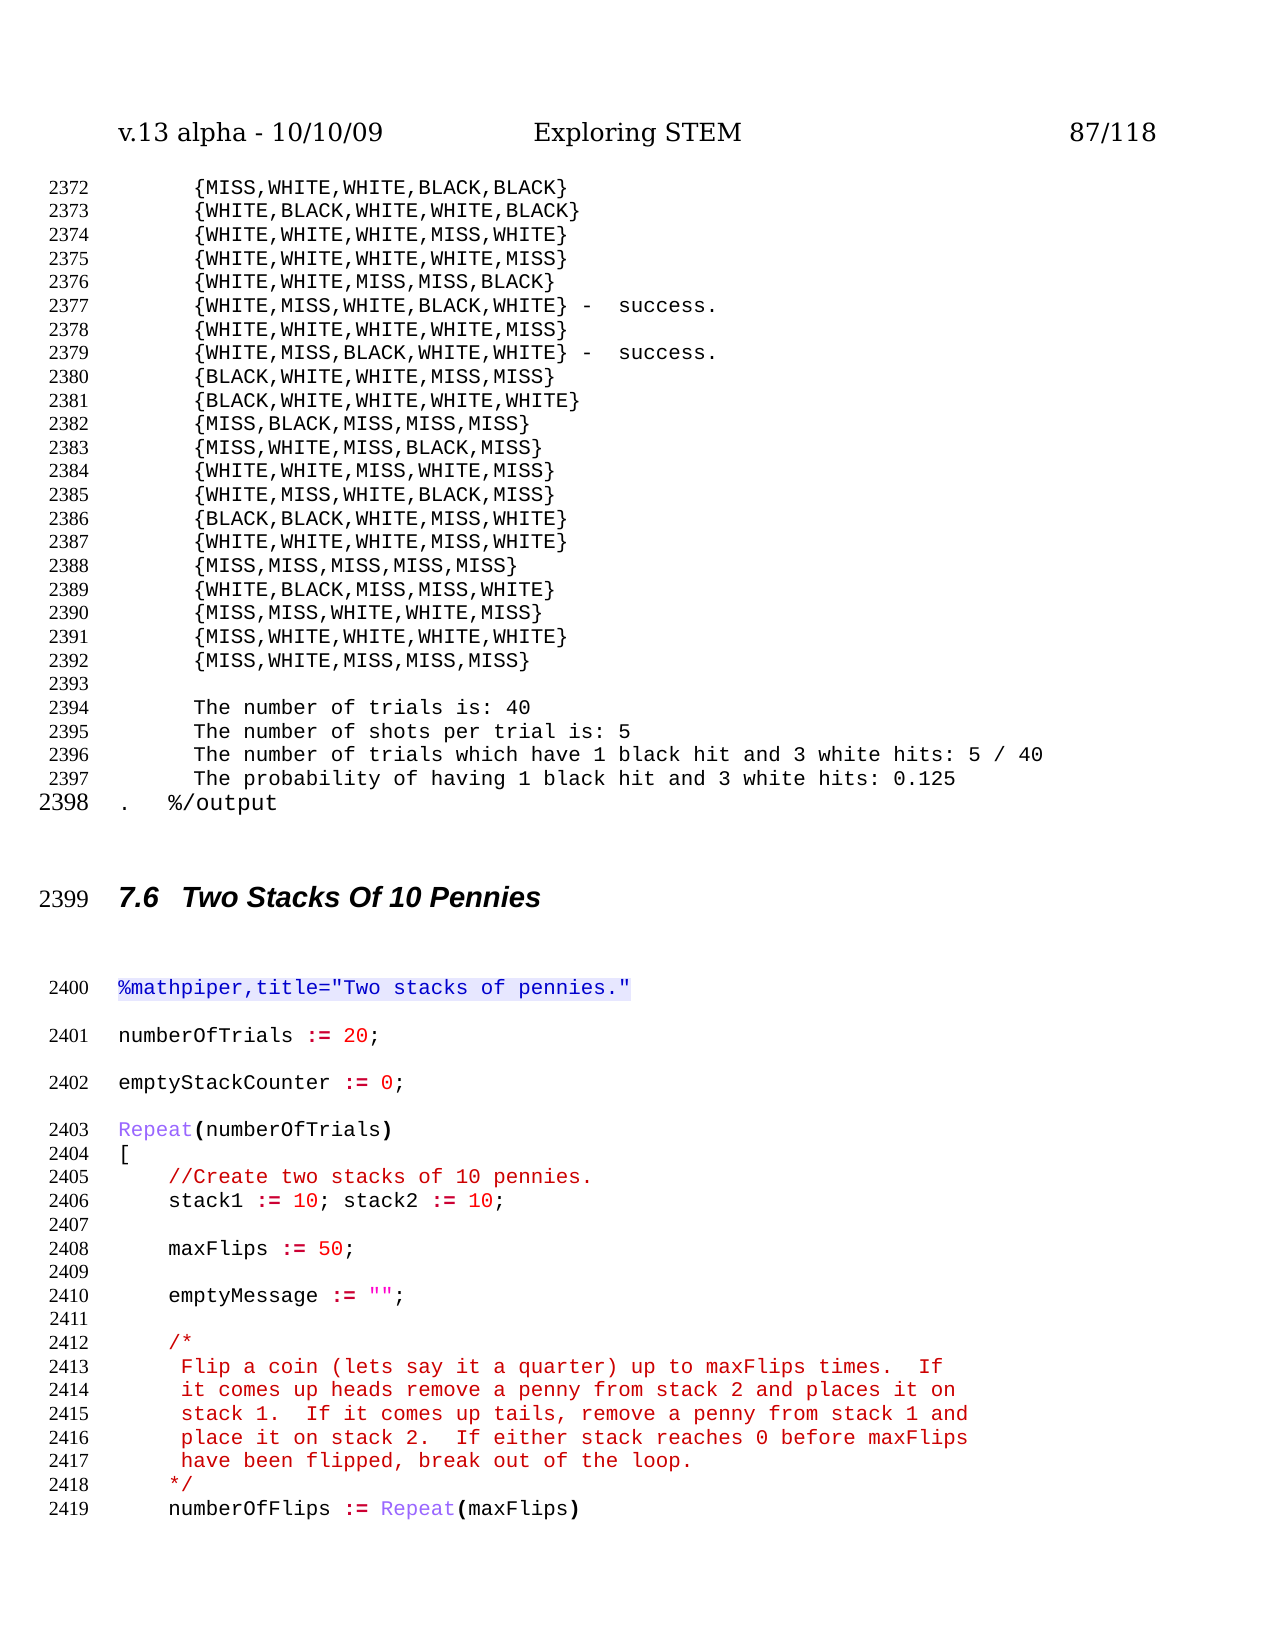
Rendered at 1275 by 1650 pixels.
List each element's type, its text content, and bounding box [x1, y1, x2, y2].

text {WHITE,MISS,WHITE,BLACK,MISS} [118, 484, 1157, 508]
subtitle Two Stacks Of 10 Pennies [118, 880, 1157, 913]
text {BLACK,WHITE,WHITE,MISS,MISS} [118, 366, 1157, 389]
text {WHITE,MISS,WHITE,BLACK,WHITE} - success. [118, 295, 1157, 319]
text {MISS,WHITE,WHITE,BLACK,BLACK} [118, 177, 1157, 200]
text numberOfFlips := Repeat(maxFlips) [118, 1498, 1157, 1521]
text {WHITE,WHITE,MISS,MISS,BLACK} [118, 271, 1157, 295]
text The number of trials is: 40 [118, 697, 1157, 721]
text place it on stack 2. If either stack reaches 0 before maxFlips [118, 1427, 1157, 1450]
text numberOfTrials := 20; [118, 1025, 1157, 1048]
text maxFlips := 50; [118, 1237, 1157, 1261]
text it comes up heads remove a penny from stack 2 and places it on [118, 1379, 1157, 1403]
text [ [118, 1143, 1157, 1167]
text . %/output [118, 792, 1157, 817]
text {WHITE,WHITE,MISS,WHITE,MISS} [118, 461, 1157, 484]
text {WHITE,BLACK,WHITE,WHITE,BLACK} [118, 200, 1157, 224]
text {BLACK,BLACK,WHITE,MISS,WHITE} [118, 508, 1157, 531]
text {MISS,MISS,WHITE,WHITE,MISS} [118, 602, 1157, 626]
text {WHITE,WHITE,WHITE,MISS,WHITE} [118, 224, 1157, 248]
text */ [118, 1474, 1157, 1498]
text {MISS,WHITE,WHITE,WHITE,WHITE} [118, 626, 1157, 650]
text stack 1. If it comes up tails, remove a penny from stack 1 and [118, 1403, 1157, 1427]
text {BLACK,WHITE,WHITE,WHITE,WHITE} [118, 389, 1157, 413]
text emptyStackCounter := 0; [118, 1072, 1157, 1096]
text {MISS,BLACK,MISS,MISS,MISS} [118, 413, 1157, 437]
text {WHITE,WHITE,WHITE,MISS,WHITE} [118, 531, 1157, 555]
text emptyMessage := ""; [118, 1285, 1157, 1308]
text The number of shots per trial is: 5 [118, 721, 1157, 744]
text %mathpiper,title="Two stacks of pennies." [118, 977, 1157, 1001]
text {MISS,MISS,MISS,MISS,MISS} [118, 555, 1157, 579]
text Flip a coin (lets say it a quarter) up to maxFlips times. If [118, 1356, 1157, 1379]
text {MISS,WHITE,MISS,MISS,MISS} [118, 650, 1157, 673]
text The probability of having 1 black hit and 3 white hits: 0.125 [118, 768, 1157, 792]
text {MISS,WHITE,MISS,BLACK,MISS} [118, 437, 1157, 461]
text //Create two stacks of 10 pennies. [118, 1167, 1157, 1190]
text Repeat(numberOfTrials) [118, 1119, 1157, 1143]
text stack1 := 10; stack2 := 10; [118, 1190, 1157, 1214]
text The number of trials which have 1 black hit and 3 white hits: 5 / 40 [118, 744, 1157, 768]
text {WHITE,BLACK,MISS,MISS,WHITE} [118, 579, 1157, 602]
text have been flipped, break out of the loop. [118, 1450, 1157, 1474]
text {WHITE,WHITE,WHITE,WHITE,MISS} [118, 319, 1157, 342]
text /* [118, 1332, 1157, 1356]
text {WHITE,MISS,BLACK,WHITE,WHITE} - success. [118, 342, 1157, 366]
text {WHITE,WHITE,WHITE,WHITE,MISS} [118, 248, 1157, 271]
